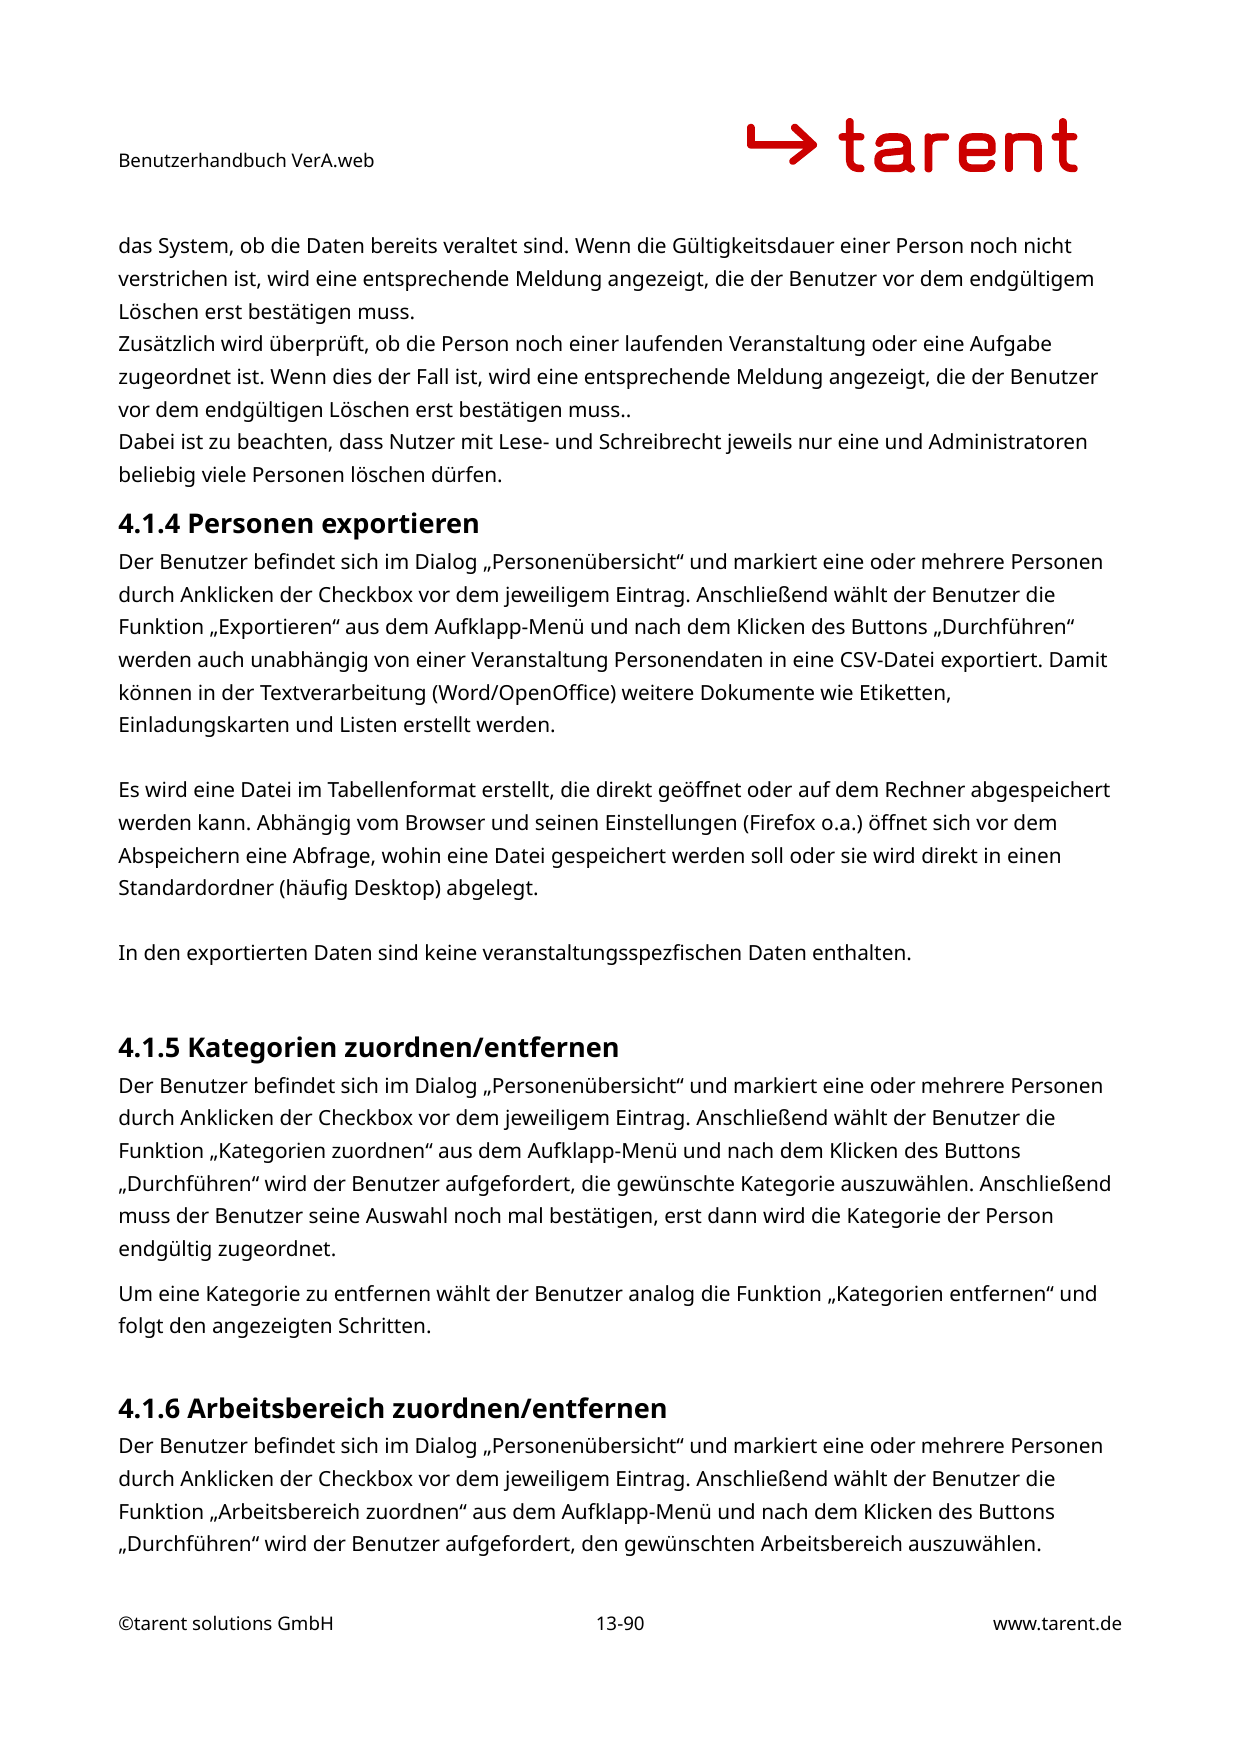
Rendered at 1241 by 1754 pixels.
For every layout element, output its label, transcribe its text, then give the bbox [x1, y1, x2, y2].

text das System, ob die Daten bereits veraltet sind. Wenn die Gültigkeitsdauer einer Person noch nicht verstrichen ist, wird eine entsprechende Meldung angezeigt, die der Benutzer vor dem endgültigem Löschen erst bestätigen muss. [118, 232, 1122, 325]
text Der Benutzer befindet sich im Dialog „Personenübersicht“ und markiert eine oder mehrere Personen durch Anklicken der Checkbox vor dem jeweiligem Eintrag. Anschließend wählt der Benutzer die Funktion „Exportieren“ aus dem Aufklapp-Menü und nach dem Klicken des Buttons „Durchführen“ werden auch unabhängig von einer Veranstaltung Personendaten in eine CSV-Datei exportiert. Damit können in der Textverarbeitung (Word/OpenOffice) weitere Dokumente wie Etiketten, Einladungskarten und Listen erstellt werden. [118, 547, 1122, 739]
text Zusätzlich wird überprüft, ob die Person noch einer laufenden Veranstaltung oder eine Aufgabe zugeordnet ist. Wenn dies der Fall ist, wird eine entsprechende Meldung angezeigt, die der Benutzer vor dem endgültigen Löschen erst bestätigen muss.. [118, 329, 1122, 423]
subtitle Kategorien zuordnen/entfernen [118, 1028, 1122, 1065]
text Der Benutzer befindet sich im Dialog „Personenübersicht“ und markiert eine oder mehrere Personen durch Anklicken der Checkbox vor dem jeweiligem Eintrag. Anschließend wählt der Benutzer die Funktion „Kategorien zuordnen“ aus dem Aufklapp-Menü und nach dem Klicken des Buttons „Durchführen“ wird der Benutzer aufgefordert, die gewünschte Kategorie auszuwählen. Anschließend muss der Benutzer seine Auswahl noch mal bestätigen, erst dann wird die Kategorie der Person endgültig zugeordnet. [118, 1071, 1122, 1262]
text Der Benutzer befindet sich im Dialog „Personenübersicht“ und markiert eine oder mehrere Personen durch Anklicken der Checkbox vor dem jeweiligem Eintrag. Anschließend wählt der Benutzer die Funktion „Arbeitsbereich zuordnen“ aus dem Aufklapp-Menü und nach dem Klicken des Buttons „Durchführen“ wird der Benutzer aufgefordert, den gewünschten Arbeitsbereich auszuwählen. [118, 1432, 1122, 1558]
text In den exportierten Daten sind keine veranstaltungsspezfischen Daten enthalten. [118, 938, 1122, 967]
subtitle Personen exportieren [118, 505, 1122, 542]
text Dabei ist zu beachten, dass Nutzer mit Lese- und Schreibrecht jeweils nur eine und Administratoren beliebig viele Personen löschen dürfen. [118, 427, 1122, 488]
text Um eine Kategorie zu entfernen wählt der Benutzer analog die Funktion „Kategorien entfernen“ und folgt den angezeigten Schritten. [118, 1279, 1122, 1340]
subtitle Arbeitsbereich zuordnen/entfernen [118, 1389, 1122, 1426]
text Es wird eine Datei im Tabellenformat erstellt, die direkt geöffnet oder auf dem Rechner abgespeichert werden kann. Abhängig vom Browser und seinen Einstellungen (Firefox o.a.) öffnet sich vor dem Abspeichern eine Abfrage, wohin eine Datei gespeichert werden soll oder sie wird direkt in einen Standardordner (häufig Desktop) abgelegt. [118, 776, 1122, 902]
